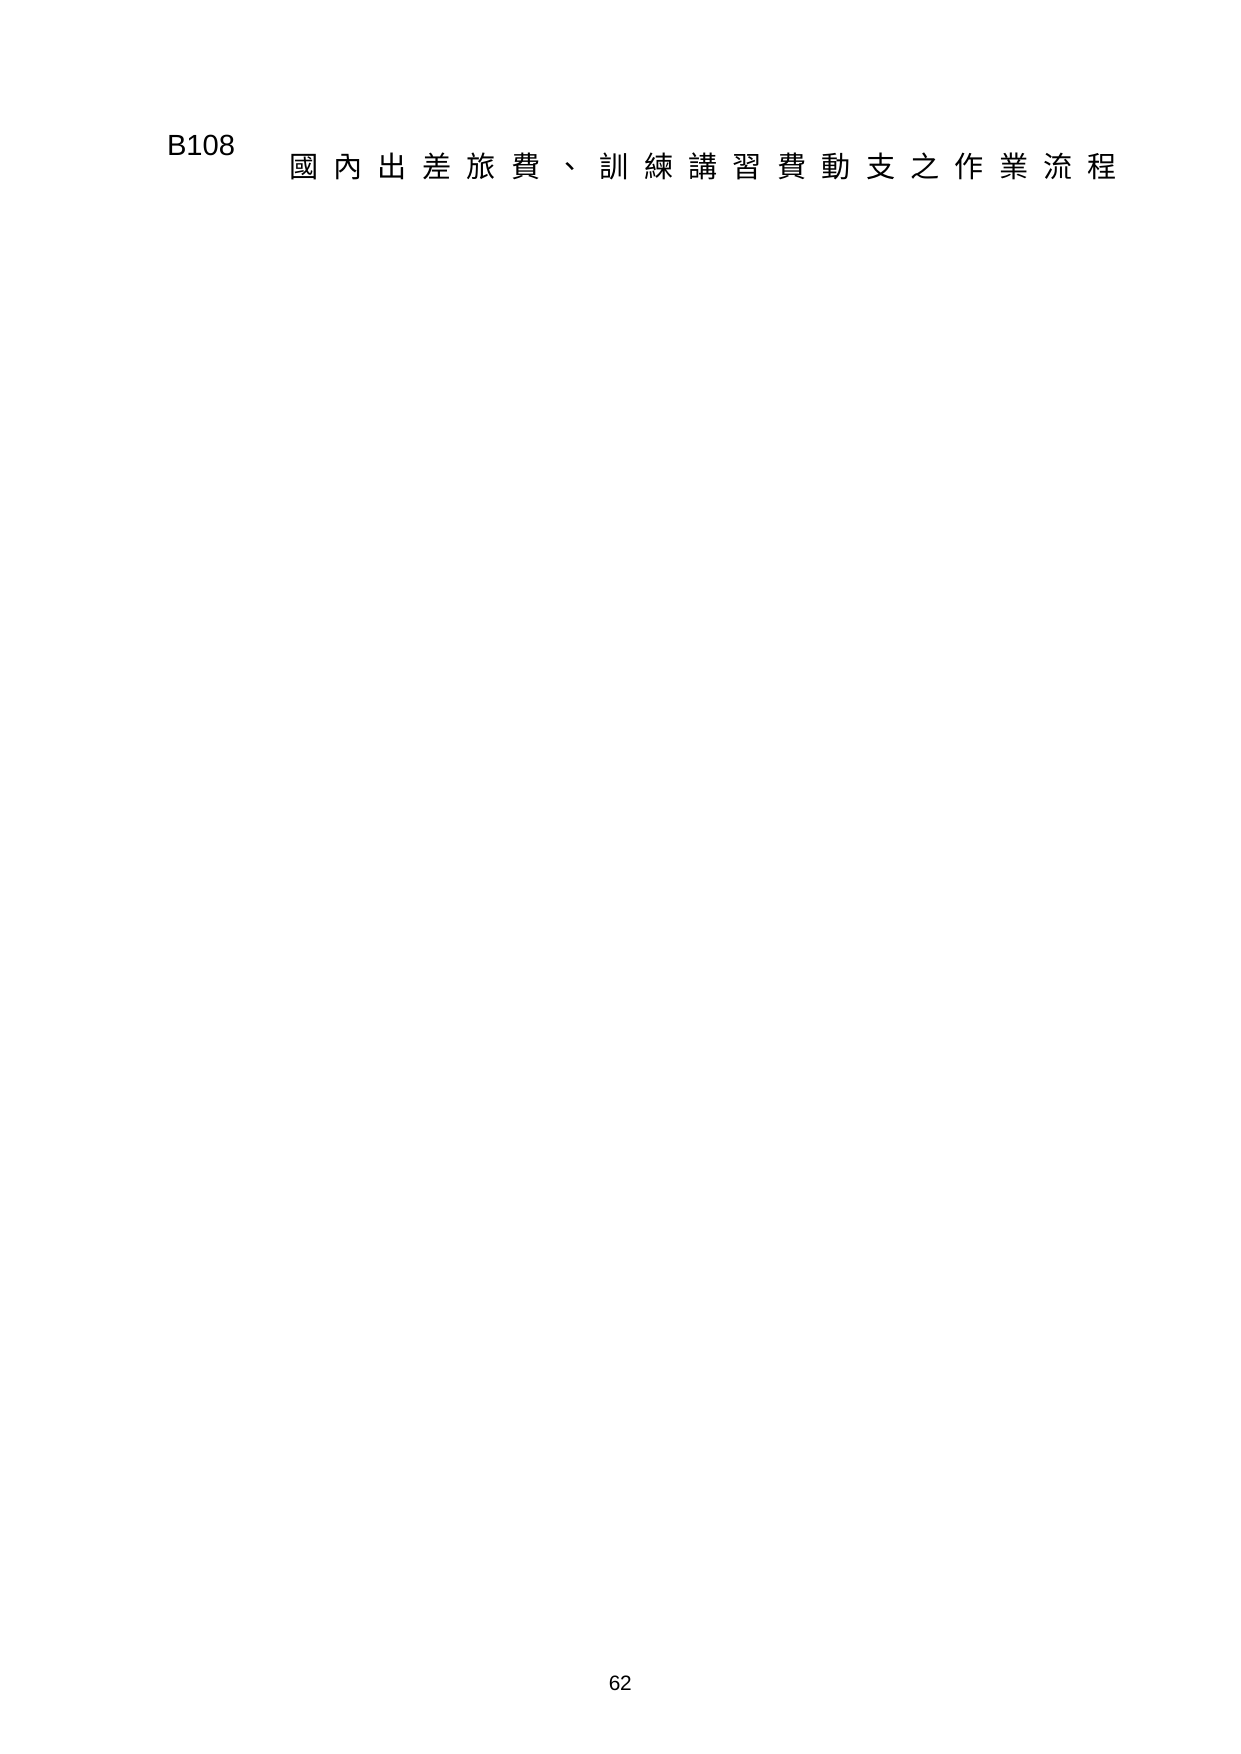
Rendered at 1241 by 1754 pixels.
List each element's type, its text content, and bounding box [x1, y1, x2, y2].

table_header B108 [124, 127, 278, 221]
table_header 國內出差旅費、訓練講習費動支之作業流程 [278, 127, 1128, 221]
